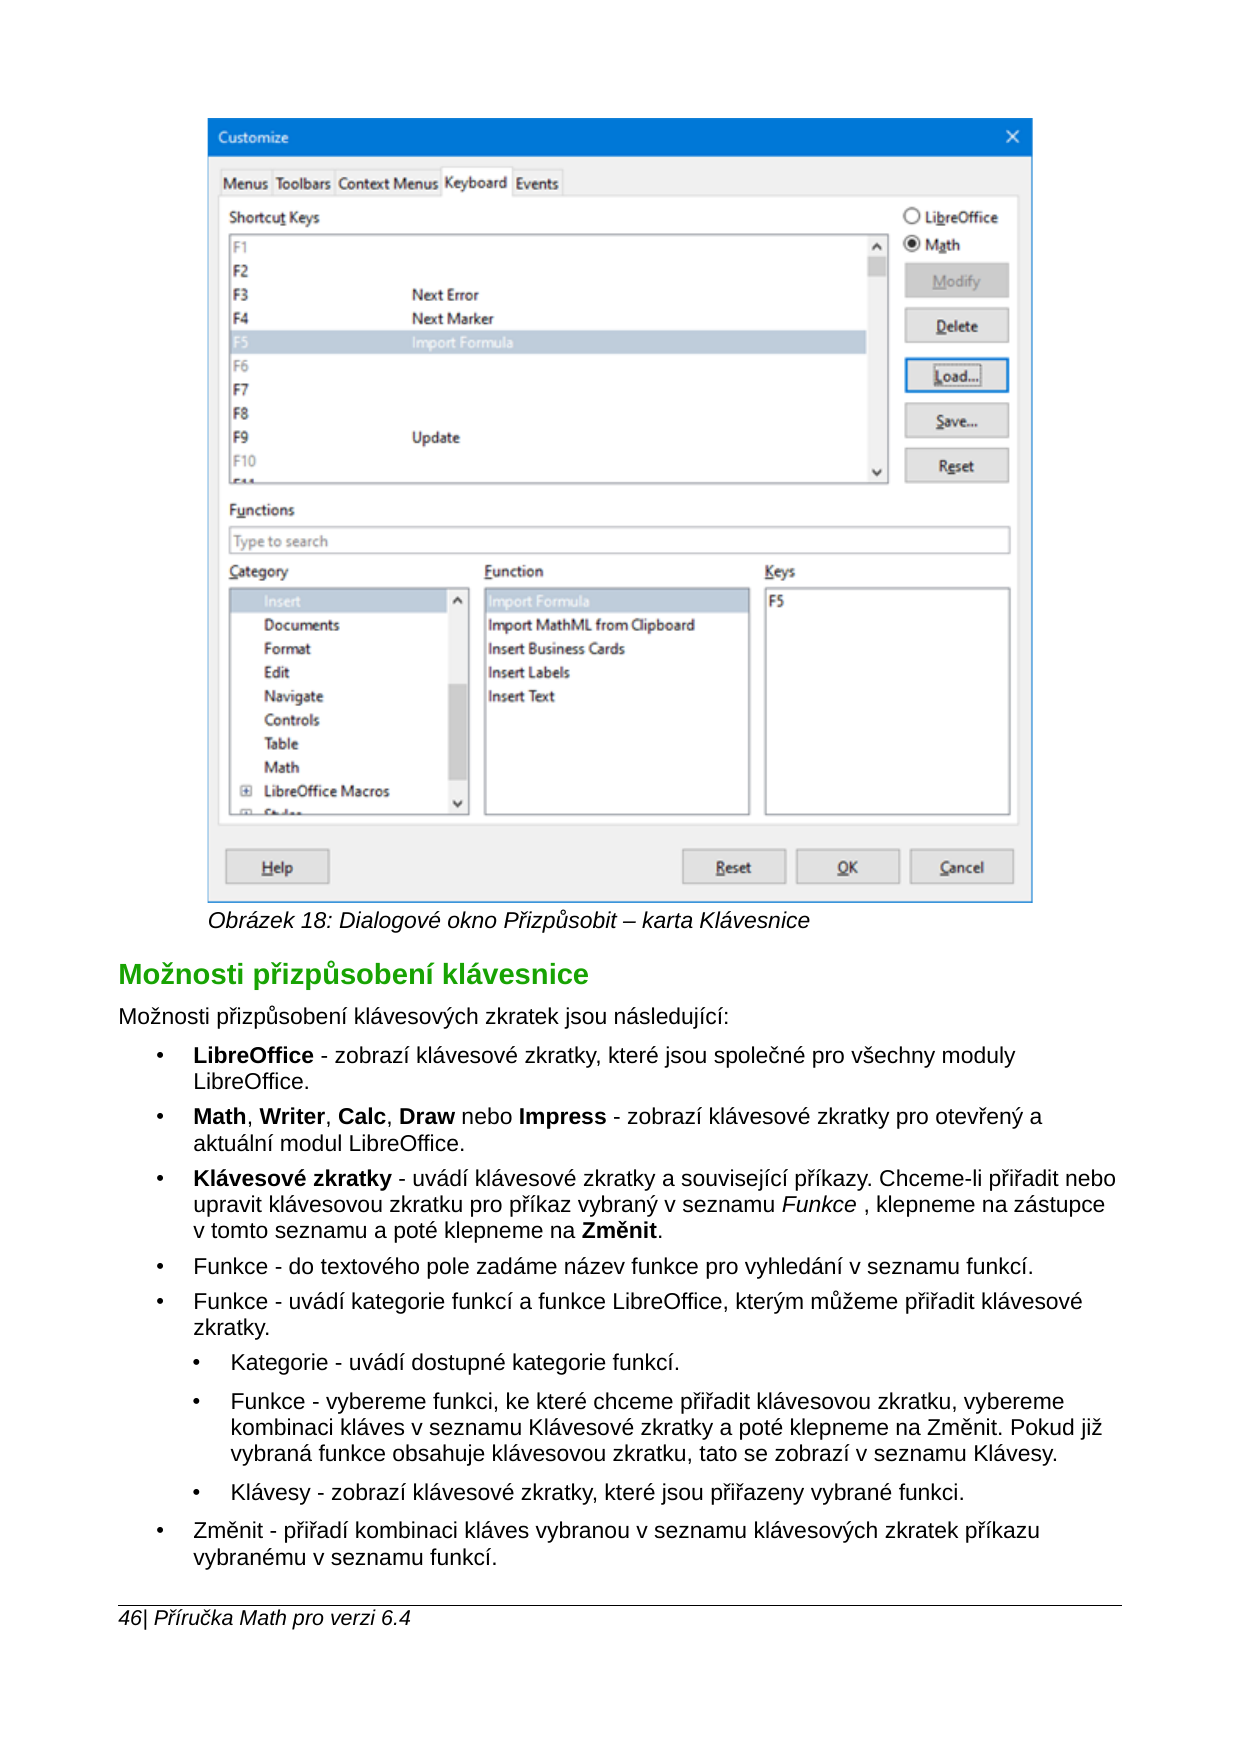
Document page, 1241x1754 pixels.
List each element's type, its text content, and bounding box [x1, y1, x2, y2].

text Možnosti přizpůsobení klávesových zkratek jsou následující: [118, 1003, 1122, 1029]
list Kategorie - uvádí dostupné kategorie funkcí. [192, 1349, 1122, 1376]
picture [207, 118, 1033, 903]
list Math, Writer, Calc, Draw nebo Impress - zobrazí klávesové zkratky pro otevřený a aktuální modul LibreOffice. [156, 1103, 1122, 1156]
subtitle Možnosti přizpůsobení klávesnice [118, 957, 1122, 991]
list LibreOffice - zobrazí klávesové zkratky, které jsou společné pro všechny moduly LibreOffice. [156, 1042, 1122, 1094]
list Funkce - vybereme funkci, ke které chceme přiřadit klávesovou zkratku, vybereme kombinaci kláves v seznamu Klávesové zkratky a poté klepneme na Změnit. Pokud již vybraná funkce obsahuje klávesovou zkratku, tato se zobrazí v seznamu Klávesy. [192, 1388, 1122, 1467]
list Klávesy - zobrazí klávesové zkratky, které jsou přiřazeny vybrané funkci. [192, 1479, 1122, 1505]
list Změnit - přiřadí kombinaci kláves vybranou v seznamu klávesových zkratek příkazu vybranému v seznamu funkcí. [156, 1517, 1122, 1570]
list Klávesové zkratky - uvádí klávesové zkratky a související příkazy. Chceme-li přiřadit nebo upravit klávesovou zkratku pro příkaz vybraný v seznamu Funkce , klepneme na zástupce v tomto seznamu a poté klepneme na Změnit. [156, 1165, 1122, 1244]
text Obrázek 18: Dialogové okno Přizpůsobit – karta Klávesnice [208, 903, 1033, 934]
list Funkce - uvádí kategorie funkcí a funkce LibreOffice, kterým můžeme přiřadit klávesové zkratky. [156, 1288, 1122, 1341]
list Funkce - do textového pole zadáme název funkce pro vyhledání v seznamu funkcí. [156, 1253, 1122, 1279]
